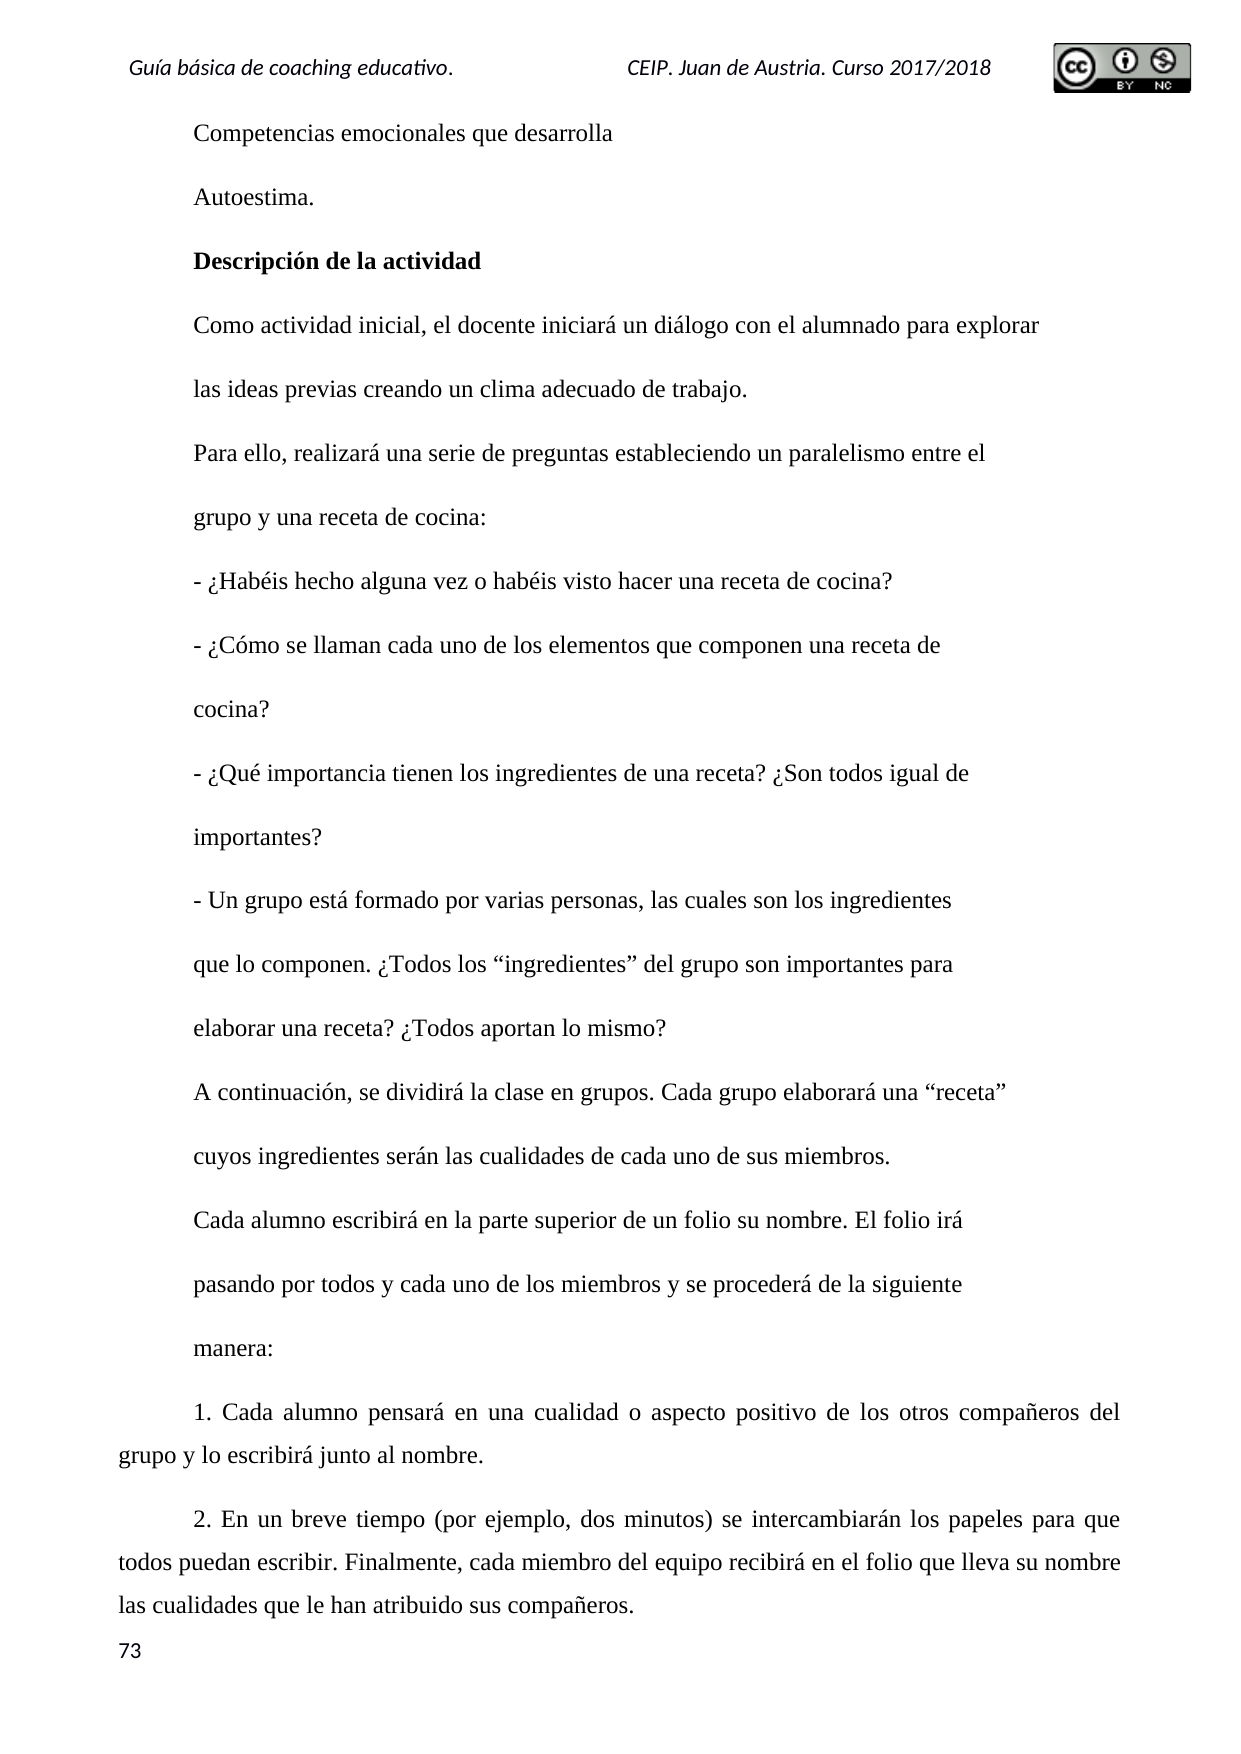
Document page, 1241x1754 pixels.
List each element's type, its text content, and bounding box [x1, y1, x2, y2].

text Como actividad inicial, el docente iniciará un diálogo con el alumnado para explorar [118, 310, 1122, 339]
text las ideas previas creando un clima adecuado de trabajo. [118, 374, 1122, 403]
text elaborar una receta? ¿Todos aportan lo mismo? [118, 1013, 1122, 1042]
picture [1053, 43, 1192, 93]
text Descripción de la actividad [118, 246, 1122, 275]
text Para ello, realizará una serie de preguntas estableciendo un paralelismo entre el [118, 438, 1122, 467]
text manera: [118, 1333, 1122, 1362]
text A continuación, se dividirá la clase en grupos. Cada grupo elaborará una “receta” [118, 1077, 1122, 1106]
text - ¿Qué importancia tienen los ingredientes de una receta? ¿Son todos igual de [118, 758, 1122, 786]
text importantes? [118, 822, 1122, 850]
text - ¿Cómo se llaman cada uno de los elementos que componen una receta de [118, 630, 1122, 658]
text grupo y una receta de cocina: [118, 502, 1122, 531]
text Autoestima. [118, 182, 1122, 211]
text 2. En un breve tiempo (por ejemplo, dos minutos) se intercambiarán los papeles para que todos puedan escribir. Finalmente, cada miembro del equipo recibirá en el folio que lleva su nombre las cualidades que le han atribuido sus compañeros. [118, 1504, 1122, 1619]
text 1. Cada alumno pensará en una cualidad o aspecto positivo de los otros compañeros del grupo y lo escribirá junto al nombre. [118, 1397, 1122, 1469]
text cocina? [118, 694, 1122, 722]
text Cada alumno escribirá en la parte superior de un folio su nombre. El folio irá [118, 1205, 1122, 1234]
text - Un grupo está formado por varias personas, las cuales son los ingredientes [118, 886, 1122, 914]
text Competencias emocionales que desarrolla [118, 118, 1122, 147]
text que lo componen. ¿Todos los “ingredientes” del grupo son importantes para [118, 949, 1122, 978]
text pasando por todos y cada uno de los miembros y se procederá de la siguiente [118, 1269, 1122, 1298]
text cuyos ingredientes serán las cualidades de cada uno de sus miembros. [118, 1141, 1122, 1170]
text - ¿Habéis hecho alguna vez o habéis visto hacer una receta de cocina? [118, 566, 1122, 594]
